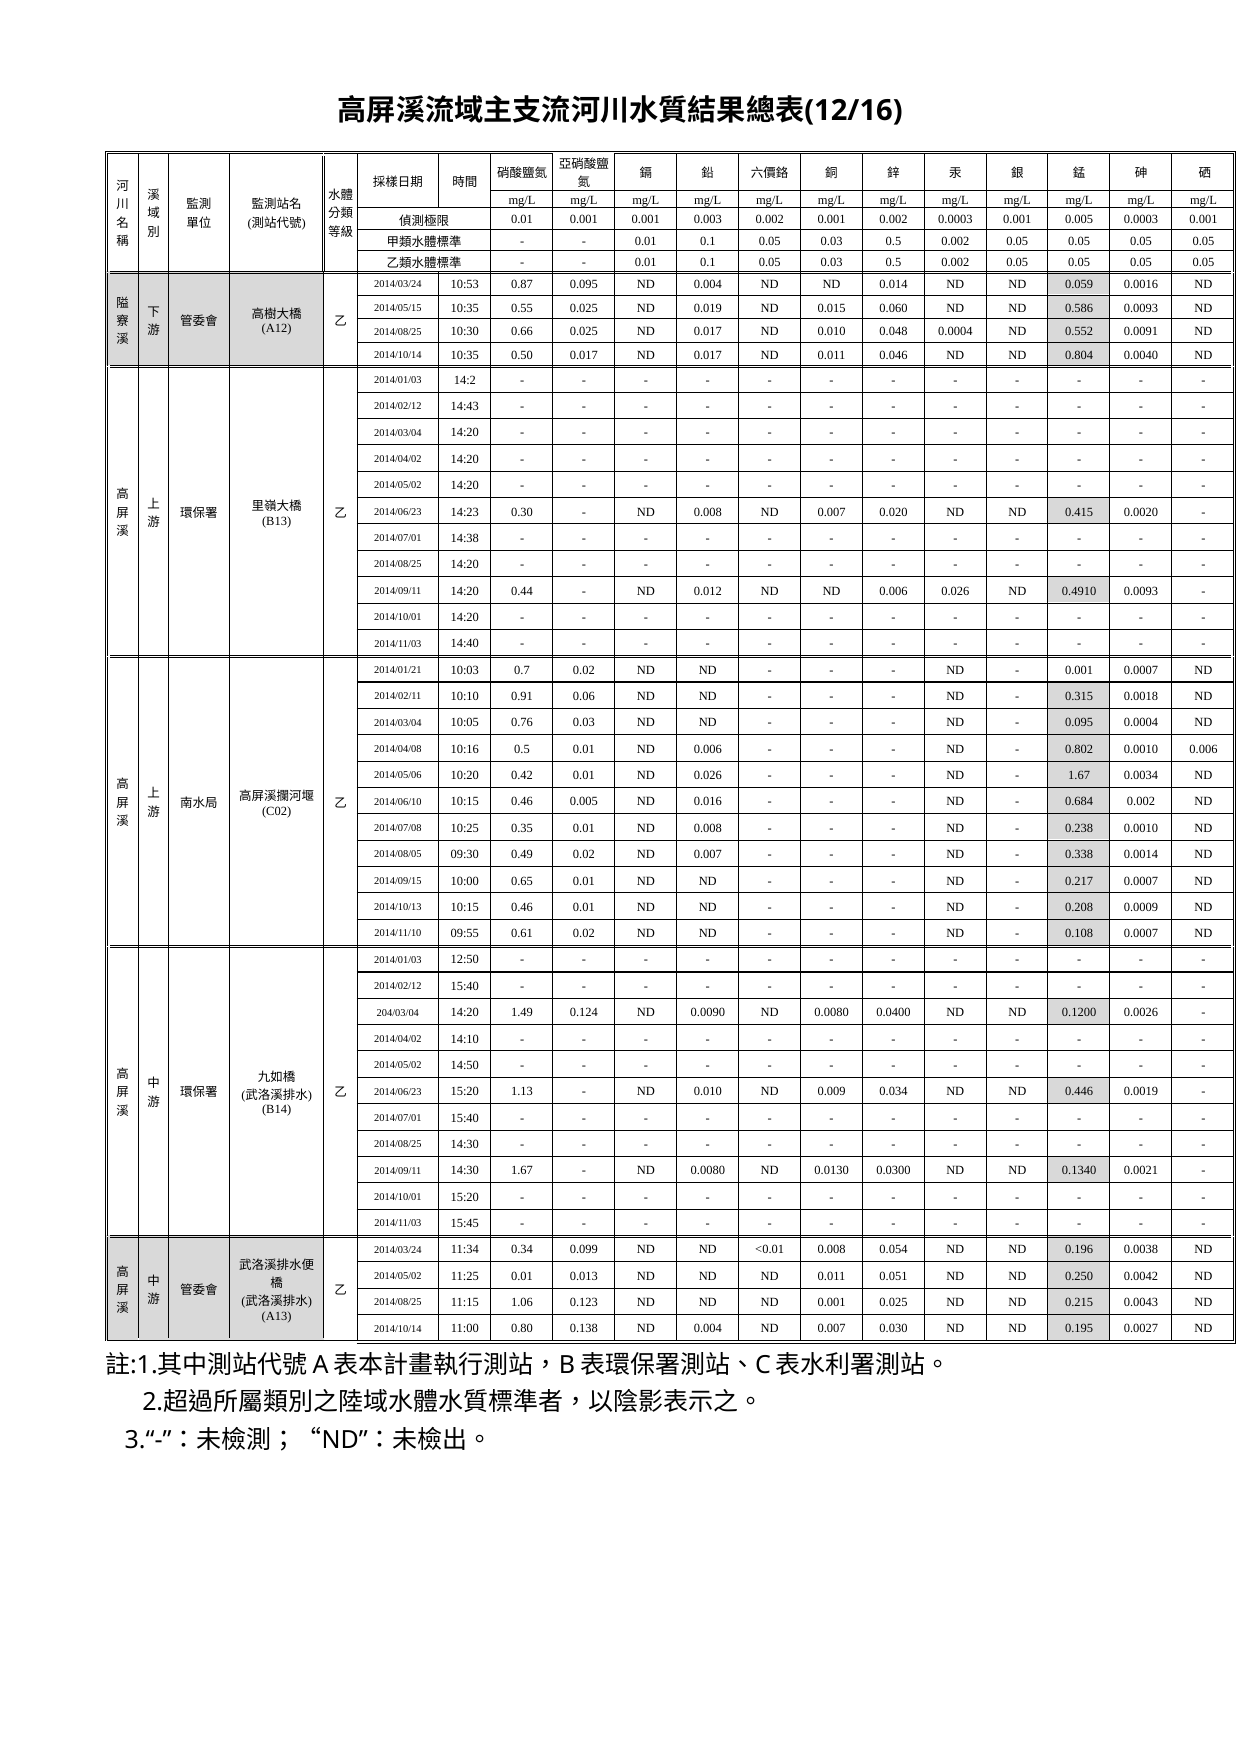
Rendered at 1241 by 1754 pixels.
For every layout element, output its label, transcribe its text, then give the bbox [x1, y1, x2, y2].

table_cell - [553, 393, 614, 418]
table_cell 0.338 [1048, 841, 1109, 866]
table_cell 14:20 [439, 604, 490, 629]
table_cell ND [739, 1078, 800, 1103]
table_header 鉛 [677, 154, 738, 190]
table_cell ND [925, 1078, 986, 1103]
table_cell mg/L [863, 191, 924, 207]
table_cell - [739, 1183, 800, 1208]
table_cell - [925, 445, 986, 471]
table_cell mg/L [739, 191, 800, 207]
table_cell ND [925, 1238, 986, 1261]
table_cell ND [925, 788, 986, 813]
table_cell ND [739, 343, 800, 365]
table_cell 里嶺大橋 (B13) [230, 368, 323, 655]
table_cell - [491, 1131, 552, 1156]
table_cell 1.67 [491, 1157, 552, 1182]
table_cell - [987, 1183, 1047, 1208]
table_cell ND [1172, 343, 1233, 365]
table_cell - [553, 230, 614, 250]
table_cell 14:50 [439, 1051, 490, 1077]
table_cell ND [987, 1238, 1047, 1261]
table_cell - [553, 1078, 614, 1103]
table_cell - [1048, 1183, 1109, 1208]
table_cell - [863, 709, 924, 734]
table_cell mg/L [1048, 191, 1109, 207]
table_cell ND [987, 999, 1047, 1024]
table_cell 0.005 [553, 788, 614, 813]
table_cell - [1110, 604, 1171, 629]
table_cell ND [1172, 296, 1233, 318]
table_cell 0.012 [677, 577, 738, 602]
table_cell - [553, 1025, 614, 1050]
table_cell 0.34 [491, 1238, 552, 1261]
table_header 硝酸鹽氮 [491, 154, 552, 190]
table_cell 0.91 [491, 683, 552, 708]
table_cell - [863, 658, 924, 681]
table_cell - [491, 630, 552, 655]
table_cell - [801, 709, 862, 734]
table_cell - [863, 630, 924, 655]
table_cell 10:53 [439, 274, 490, 294]
text 註:1.其中測站代號A表本計畫執行測站，B表環保署測站、C表水利署測站。 [104, 1343, 1122, 1381]
table_cell - [615, 973, 676, 998]
table_cell ND [615, 274, 676, 294]
table_cell 14:38 [439, 524, 490, 550]
table_cell - [987, 658, 1047, 681]
table_cell - [863, 788, 924, 813]
table_cell ND [739, 1289, 800, 1314]
table_cell - [801, 841, 862, 866]
table_cell - [1172, 577, 1233, 602]
table_cell 14:20 [439, 551, 490, 576]
table_cell ND [615, 577, 676, 602]
table_cell 0.008 [677, 814, 738, 839]
table_cell ND [987, 1262, 1047, 1288]
table_cell ND [739, 1157, 800, 1182]
table_cell - [615, 1104, 676, 1129]
table_cell 0.0007 [1110, 867, 1171, 892]
table_cell 0.46 [491, 788, 552, 813]
table_cell - [801, 630, 862, 655]
table_cell 0.03 [801, 251, 862, 271]
table_cell - [553, 472, 614, 497]
table_cell - [677, 604, 738, 629]
table_cell 0.1 [677, 251, 738, 271]
table_cell ND [739, 498, 800, 523]
table_cell 管委會 [168, 1238, 229, 1340]
table_cell - [677, 393, 738, 418]
table_cell 2014/11/03 [358, 1210, 438, 1235]
table_cell 0.0034 [1110, 762, 1171, 787]
table_cell 0.0042 [1110, 1262, 1171, 1288]
table_cell 0.034 [863, 1078, 924, 1103]
table_cell - [739, 445, 800, 471]
table_cell 0.048 [863, 319, 924, 342]
table_cell - [677, 1210, 738, 1235]
table_cell 0.1200 [1048, 999, 1109, 1024]
table_cell - [553, 551, 614, 576]
table_cell - [925, 973, 986, 998]
table_cell 14:20 [439, 419, 490, 444]
table_cell - [1110, 973, 1171, 998]
table_cell 0.0020 [1110, 498, 1171, 523]
table_cell 0.0093 [1110, 577, 1171, 602]
table_cell - [925, 604, 986, 629]
table_cell 0.0010 [1110, 735, 1171, 761]
table_cell - [739, 1210, 800, 1235]
table_cell - [553, 251, 614, 271]
table_cell - [1048, 393, 1109, 418]
table_cell 10:25 [439, 814, 490, 839]
table_cell 0.004 [677, 274, 738, 294]
table_cell 2014/08/25 [358, 1131, 438, 1156]
table_header 亞硝酸鹽氮 [553, 152, 614, 190]
table_cell 0.65 [491, 867, 552, 892]
table_cell - [801, 1210, 862, 1235]
table_cell - [491, 445, 552, 471]
table_cell - [739, 762, 800, 787]
table_cell - [1048, 551, 1109, 576]
table_cell - [1172, 1078, 1233, 1103]
table_cell ND [987, 274, 1047, 294]
table_cell mg/L [491, 191, 552, 207]
table_cell - [987, 445, 1047, 471]
table_cell 甲類水體標準 [358, 230, 490, 250]
table_cell 0.46 [491, 893, 552, 919]
table_cell 0.009 [801, 1078, 862, 1103]
table_cell mg/L [553, 191, 614, 207]
table_cell - [863, 1025, 924, 1050]
table_cell - [491, 472, 552, 497]
table_cell 0.011 [801, 343, 862, 365]
table_cell - [615, 1025, 676, 1050]
table_cell - [1048, 948, 1109, 971]
table_cell 乙 [324, 1238, 357, 1340]
table_cell - [801, 524, 862, 550]
table_cell 0.0090 [677, 999, 738, 1024]
table_cell - [987, 419, 1047, 444]
table_cell 0.01 [615, 251, 676, 271]
table_cell 2014/05/15 [358, 296, 438, 318]
table_cell 2014/09/15 [358, 867, 438, 892]
table_cell 0.196 [1048, 1238, 1109, 1261]
table_header 河川 名稱 [108, 154, 138, 271]
table_cell 0.315 [1048, 683, 1109, 708]
table_cell - [1110, 1210, 1171, 1235]
table_cell - [739, 393, 800, 418]
table_cell 0.026 [925, 577, 986, 602]
table_cell - [863, 1210, 924, 1235]
table_cell 0.55 [491, 296, 552, 318]
table_header 溪域別 [139, 154, 168, 271]
table_cell 0.804 [1048, 343, 1109, 365]
table_cell 0.0021 [1110, 1157, 1171, 1182]
table_cell - [1048, 1025, 1109, 1050]
table_cell ND [925, 1157, 986, 1182]
table_cell 0.0300 [863, 1157, 924, 1182]
table_cell - [987, 524, 1047, 550]
table_cell 0.123 [553, 1289, 614, 1314]
table_cell - [553, 1183, 614, 1208]
table_cell 2014/10/01 [358, 1183, 438, 1208]
table_cell - [491, 973, 552, 998]
table_cell ND [615, 762, 676, 787]
table_cell 10:05 [439, 709, 490, 734]
table_cell ND [615, 788, 676, 813]
table_cell - [739, 709, 800, 734]
table_cell ND [677, 867, 738, 892]
table_cell 2014/07/01 [358, 1104, 438, 1129]
table_cell - [615, 368, 676, 392]
table_cell - [863, 524, 924, 550]
table_cell - [925, 948, 986, 971]
table_cell 0.01 [553, 893, 614, 919]
table_cell ND [615, 867, 676, 892]
table_cell 0.0007 [1110, 658, 1171, 681]
table_cell - [863, 948, 924, 971]
table_cell ND [925, 867, 986, 892]
table_cell - [925, 524, 986, 550]
table_cell 0.5 [863, 230, 924, 250]
table_cell 11:25 [439, 1262, 490, 1288]
table_cell - [615, 1051, 676, 1077]
table_cell - [801, 551, 862, 576]
table_cell 10:16 [439, 735, 490, 761]
table_cell 0.026 [677, 762, 738, 787]
table_cell 2014/11/03 [358, 630, 438, 655]
table_cell 0.7 [491, 658, 552, 681]
table_header 錳 [1048, 154, 1109, 190]
table_cell 0.0018 [1110, 683, 1171, 708]
table_cell ND [739, 274, 800, 294]
table_cell - [1172, 365, 1235, 392]
table_cell - [677, 948, 738, 971]
table_cell 0.008 [677, 498, 738, 523]
table_cell - [925, 1183, 986, 1208]
table_cell - [677, 630, 738, 655]
table_cell 0.002 [925, 251, 986, 271]
table_cell - [801, 445, 862, 471]
table_cell 乙 [324, 274, 357, 365]
table_cell - [739, 368, 800, 392]
table_cell - [863, 393, 924, 418]
table_cell - [739, 867, 800, 892]
table_cell - [1110, 445, 1171, 471]
table_cell 14:30 [439, 1131, 490, 1156]
table_cell 0.017 [553, 343, 614, 365]
table_cell - [863, 604, 924, 629]
table_cell 11:34 [439, 1238, 490, 1261]
table_cell - [553, 1210, 614, 1235]
table_cell 0.054 [863, 1238, 924, 1261]
table_cell 0.0080 [801, 999, 862, 1024]
table_cell ND [739, 296, 800, 318]
table_cell 0.006 [677, 735, 738, 761]
table_header 汞 [925, 154, 986, 190]
table_cell 0.016 [677, 788, 738, 813]
table_cell 0.095 [1048, 709, 1109, 734]
table_cell ND [677, 683, 738, 708]
table_cell ND [1172, 920, 1233, 945]
table_cell 10:35 [439, 343, 490, 365]
table_cell 0.0010 [1110, 814, 1171, 839]
table_cell - [491, 524, 552, 550]
table_cell - [615, 419, 676, 444]
table_cell - [1110, 419, 1171, 444]
table_cell 0.108 [1048, 920, 1109, 945]
table_cell 0.80 [491, 1315, 552, 1340]
table_cell 0.05 [1048, 230, 1109, 250]
table_cell - [987, 604, 1047, 629]
table_cell ND [925, 296, 986, 318]
table_cell 2014/06/23 [358, 498, 438, 523]
table_cell - [925, 1051, 986, 1077]
table_cell 0.0093 [1110, 296, 1171, 318]
table_cell 0.03 [801, 230, 862, 250]
table_cell - [801, 472, 862, 497]
table_cell - [1048, 472, 1109, 497]
table_cell 0.0040 [1110, 343, 1171, 365]
table_cell 0.001 [801, 208, 862, 228]
table_cell - [491, 948, 552, 971]
table_cell mg/L [1172, 191, 1233, 207]
table_cell 0.0003 [1110, 208, 1171, 228]
table_cell 0.1 [677, 230, 738, 250]
table_cell 0.138 [553, 1315, 614, 1340]
table_cell 0.020 [863, 498, 924, 523]
table_cell 0.61 [491, 920, 552, 945]
table_cell 2014/07/01 [358, 524, 438, 550]
table_cell - [491, 1051, 552, 1077]
table_cell 0.01 [553, 735, 614, 761]
table_cell 2014/04/02 [358, 445, 438, 471]
table_header 時間 [439, 154, 490, 207]
table_cell - [925, 368, 986, 392]
table_cell ND [677, 1262, 738, 1288]
table_cell 乙 [324, 658, 357, 945]
table_cell - [987, 551, 1047, 576]
table_cell 0.001 [1172, 208, 1233, 228]
table_cell ND [615, 658, 676, 681]
table_cell - [925, 393, 986, 418]
table_cell 0.014 [863, 274, 924, 294]
table_cell ND [1172, 1289, 1233, 1314]
table_cell - [987, 1051, 1047, 1077]
table_cell 0.30 [491, 498, 552, 523]
table_cell ND [739, 999, 800, 1024]
table_cell 0.4910 [1048, 577, 1109, 602]
table_cell 0.0026 [1110, 999, 1171, 1024]
table_cell ND [925, 1315, 986, 1340]
table_cell - [739, 683, 800, 708]
table_cell 0.05 [1172, 251, 1233, 271]
table_cell 0.06 [553, 683, 614, 708]
table_cell 0.684 [1048, 788, 1109, 813]
table_cell - [677, 1025, 738, 1050]
table_cell ND [925, 999, 986, 1024]
table_cell ND [615, 1289, 676, 1314]
table_cell - [1172, 1157, 1233, 1182]
table_cell 0.03 [553, 709, 614, 734]
table_cell mg/L [1110, 191, 1171, 207]
table_cell 0.05 [987, 251, 1047, 271]
table_cell - [491, 1183, 552, 1208]
table_cell 上游 [139, 658, 168, 945]
table_cell 0.010 [801, 319, 862, 342]
table_cell - [987, 683, 1047, 708]
table_cell 管委會 [169, 274, 229, 365]
table_cell 0.802 [1048, 735, 1109, 761]
table_cell 0.01 [553, 814, 614, 839]
table_cell 2014/08/25 [358, 1289, 438, 1314]
table_cell 0.017 [677, 319, 738, 342]
table_cell - [863, 683, 924, 708]
table_cell 0.025 [553, 319, 614, 342]
table_cell 環保署 [169, 948, 229, 1235]
table_cell - [1172, 1051, 1233, 1077]
table_cell 11:15 [439, 1289, 490, 1314]
table_header 銅 [801, 154, 862, 190]
table_cell 0.046 [863, 343, 924, 365]
table_cell - [615, 524, 676, 550]
table_cell ND [739, 577, 800, 602]
table_cell - [801, 419, 862, 444]
table_cell 0.006 [863, 577, 924, 602]
table_cell - [739, 973, 800, 998]
table_cell ND [1172, 709, 1233, 734]
table_cell - [801, 735, 862, 761]
table_cell 2014/05/02 [358, 1051, 438, 1077]
table_cell 204/03/04 [358, 999, 438, 1024]
table_cell 2014/08/25 [358, 551, 438, 576]
table_cell 0.01 [491, 1262, 552, 1288]
table_cell ND [925, 814, 986, 839]
table_cell <0.01 [739, 1238, 800, 1261]
table_cell ND [987, 1315, 1047, 1340]
table_cell - [863, 368, 924, 392]
table_cell 14:20 [439, 999, 490, 1024]
table_cell - [1048, 630, 1109, 655]
table_cell 0.011 [801, 1262, 862, 1288]
table_cell 0.051 [863, 1262, 924, 1288]
table_cell 2014/04/08 [358, 735, 438, 761]
table_cell 2014/05/02 [358, 1262, 438, 1288]
table_cell 10:03 [439, 658, 490, 681]
table_cell - [801, 893, 862, 919]
table_cell - [1172, 419, 1233, 444]
table_cell - [739, 658, 800, 681]
table_cell 2014/04/02 [358, 1025, 438, 1050]
table_header 鋅 [863, 154, 924, 190]
table_cell 0.007 [801, 498, 862, 523]
table_cell ND [615, 1238, 676, 1261]
table_cell ND [677, 1289, 738, 1314]
table_cell - [863, 920, 924, 945]
table_cell - [1110, 630, 1171, 655]
table_header 硒 [1172, 154, 1233, 190]
table_cell 0.0014 [1110, 841, 1171, 866]
table_cell 0.010 [677, 1078, 738, 1103]
table_cell - [925, 551, 986, 576]
table_cell 乙 [324, 948, 357, 1235]
table_cell 0.208 [1048, 893, 1109, 919]
table_cell 0.001 [615, 208, 676, 228]
table_cell ND [925, 841, 986, 866]
table_cell ND [1172, 867, 1233, 892]
table_cell - [925, 1104, 986, 1129]
table_cell - [553, 419, 614, 444]
table_cell 2014/02/12 [358, 973, 438, 998]
table_header 採樣日期 [358, 154, 438, 207]
table_cell - [863, 472, 924, 497]
table_cell 0.02 [553, 920, 614, 945]
table_cell - [553, 973, 614, 998]
table_cell 0.124 [553, 999, 614, 1024]
table_cell 0.001 [553, 208, 614, 228]
table_cell 0.5 [491, 735, 552, 761]
table_cell - [739, 735, 800, 761]
table_cell - [1110, 1131, 1171, 1156]
table_cell 0.025 [553, 296, 614, 318]
table_cell - [491, 251, 552, 271]
table_cell - [615, 630, 676, 655]
table_cell ND [1172, 893, 1233, 919]
table_cell - [801, 788, 862, 813]
table_cell 15:45 [439, 1210, 490, 1235]
table_cell - [1048, 973, 1109, 998]
table_cell - [863, 973, 924, 998]
text 2.超過所屬類別之陸域水體水質標準者，以陰影表示之。 [104, 1381, 1122, 1418]
table_cell - [1048, 1104, 1109, 1129]
table_cell - [677, 524, 738, 550]
table_cell 14:30 [439, 1157, 490, 1182]
table_cell - [615, 604, 676, 629]
table_cell - [739, 814, 800, 839]
table_cell - [1048, 368, 1109, 392]
table_cell - [987, 368, 1047, 392]
table_cell - [1110, 524, 1171, 550]
table_cell 0.005 [1048, 208, 1109, 228]
table_cell - [987, 1131, 1047, 1156]
table_cell - [739, 419, 800, 444]
table_cell - [491, 604, 552, 629]
table_cell 0.007 [801, 1315, 862, 1340]
table_cell ND [1172, 271, 1235, 294]
table_cell - [553, 1051, 614, 1077]
table_cell - [677, 1131, 738, 1156]
table_cell 0.025 [863, 1289, 924, 1314]
table_cell - [615, 948, 676, 971]
table_cell 0.87 [491, 274, 552, 294]
table_cell 0.35 [491, 814, 552, 839]
table_cell - [677, 1183, 738, 1208]
table_cell 2014/09/11 [358, 1157, 438, 1182]
table_cell ND [925, 1262, 986, 1288]
table_cell - [987, 630, 1047, 655]
table_cell - [1172, 945, 1235, 971]
table_cell - [801, 1183, 862, 1208]
table_cell - [739, 948, 800, 971]
table_cell - [1110, 1183, 1171, 1208]
table_cell ND [925, 709, 986, 734]
table_cell 10:00 [439, 867, 490, 892]
table_cell 隘竂溪 [106, 271, 138, 365]
table_cell 2014/10/14 [358, 1315, 438, 1340]
table_cell 高屏溪 [106, 945, 138, 1235]
table_cell - [1172, 524, 1233, 550]
table_cell 10:15 [439, 788, 490, 813]
table_cell ND [615, 1262, 676, 1288]
table_cell 10:10 [439, 683, 490, 708]
table_cell 1.49 [491, 999, 552, 1024]
table_cell - [987, 393, 1047, 418]
table_cell 0.5 [863, 251, 924, 271]
table_cell 0.215 [1048, 1289, 1109, 1314]
table_cell 0.01 [615, 230, 676, 250]
table_cell - [677, 368, 738, 392]
table_cell 0.0091 [1110, 319, 1171, 342]
table_cell - [553, 604, 614, 629]
table_cell 0.002 [863, 208, 924, 228]
table_cell 14:40 [439, 630, 490, 655]
table_cell 0.006 [1172, 735, 1233, 761]
table_cell - [1048, 445, 1109, 471]
table_cell - [739, 551, 800, 576]
table_cell ND [677, 709, 738, 734]
table_cell 九如橋 (武洛溪排水) (B14) [230, 948, 323, 1235]
table_cell 高屏溪攔河堰 (C02) [230, 658, 323, 945]
table_cell - [739, 1051, 800, 1077]
table_cell ND [615, 1078, 676, 1103]
table_cell - [925, 472, 986, 497]
table_cell - [987, 472, 1047, 497]
table_cell 15:20 [439, 1078, 490, 1103]
table_cell ND [615, 1315, 676, 1340]
table_cell 14:10 [439, 1025, 490, 1050]
table_cell - [801, 1104, 862, 1129]
table_cell ND [987, 1157, 1047, 1182]
table_cell ND [987, 319, 1047, 342]
table_cell 0.017 [677, 343, 738, 365]
table_cell - [801, 814, 862, 839]
table_cell 0.44 [491, 577, 552, 602]
table_cell - [863, 762, 924, 787]
table_cell 0.002 [925, 230, 986, 250]
table_cell - [491, 1210, 552, 1235]
table_cell 0.019 [677, 296, 738, 318]
table_cell ND [925, 920, 986, 945]
table_cell - [863, 867, 924, 892]
table_cell - [677, 1051, 738, 1077]
table_cell 2014/07/08 [358, 814, 438, 839]
table_cell 0.002 [739, 208, 800, 228]
table_cell - [987, 920, 1047, 945]
table_cell ND [615, 893, 676, 919]
table_cell 0.50 [491, 343, 552, 365]
table_cell 環保署 [169, 368, 229, 655]
table_cell ND [987, 296, 1047, 318]
table_cell 0.095 [553, 274, 614, 294]
table_cell 偵測極限 [358, 208, 490, 228]
table_cell 乙 [324, 368, 357, 655]
table_header 水體分類等級 [324, 154, 357, 271]
table_cell 1.13 [491, 1078, 552, 1103]
table_cell - [1172, 393, 1233, 418]
table_cell - [987, 948, 1047, 971]
table_cell 2014/10/13 [358, 893, 438, 919]
table_cell - [553, 524, 614, 550]
table_cell - [677, 445, 738, 471]
table_cell 2014/03/24 [358, 1238, 438, 1261]
table_cell ND [801, 577, 862, 602]
table_cell ND [801, 274, 862, 294]
table_cell - [739, 524, 800, 550]
table_header 監測 單位 [169, 154, 229, 271]
table_cell 0.01 [491, 208, 552, 228]
table_cell - [925, 419, 986, 444]
table_cell 武洛溪排水便橋 (武洛溪排水) (A13) [229, 1238, 324, 1340]
table_cell - [491, 230, 552, 250]
table_cell - [553, 577, 614, 602]
table_cell 2014/01/03 [358, 368, 438, 392]
table_cell mg/L [677, 191, 738, 207]
table_cell - [801, 867, 862, 892]
table_cell - [1110, 551, 1171, 576]
table_cell - [553, 368, 614, 392]
table_cell 0.01 [553, 867, 614, 892]
table_cell 0.238 [1048, 814, 1109, 839]
table_cell - [739, 1025, 800, 1050]
table_cell - [925, 1210, 986, 1235]
table_cell - [1172, 472, 1233, 497]
table_cell 0.1340 [1048, 1157, 1109, 1182]
table_cell 0.013 [553, 1262, 614, 1288]
table_cell - [491, 419, 552, 444]
table_cell ND [615, 999, 676, 1024]
table_cell 0.02 [553, 658, 614, 681]
table_cell 2014/10/01 [358, 604, 438, 629]
table_cell 南水局 [169, 658, 229, 945]
table_cell - [801, 762, 862, 787]
table_cell - [987, 709, 1047, 734]
table_cell 0.0043 [1110, 1289, 1171, 1314]
table_cell 0.02 [553, 841, 614, 866]
table_cell - [863, 893, 924, 919]
table_cell 0.250 [1048, 1262, 1109, 1288]
table_cell ND [739, 319, 800, 342]
table_cell mg/L [925, 191, 986, 207]
table_cell - [739, 841, 800, 866]
table_cell ND [615, 841, 676, 866]
table_cell 0.66 [491, 319, 552, 342]
table_cell 0.001 [801, 1289, 862, 1314]
table_cell 0.008 [801, 1238, 862, 1261]
table_cell - [863, 419, 924, 444]
table_cell 2014/09/11 [358, 577, 438, 602]
table_cell 0.0027 [1110, 1315, 1171, 1340]
table_cell - [987, 762, 1047, 787]
table_cell - [987, 814, 1047, 839]
table_cell 0.42 [491, 762, 552, 787]
table_cell - [553, 630, 614, 655]
table_header 六價鉻 [739, 154, 800, 190]
table_cell 0.0400 [863, 999, 924, 1024]
table_cell 14:2 [439, 368, 490, 392]
table_cell - [491, 1025, 552, 1050]
table_cell ND [739, 1262, 800, 1288]
table_cell - [1172, 1025, 1233, 1050]
table_cell - [1048, 604, 1109, 629]
table_cell - [1172, 1131, 1233, 1156]
table_cell 0.195 [1048, 1315, 1109, 1340]
table_cell - [863, 1104, 924, 1129]
table_cell 0.060 [863, 296, 924, 318]
table_cell 2014/03/04 [358, 419, 438, 444]
table_cell 高樹大橋 (A12) [230, 274, 323, 365]
table_cell - [801, 393, 862, 418]
table_cell 14:23 [439, 498, 490, 523]
table_cell - [739, 604, 800, 629]
table_cell ND [987, 1289, 1047, 1314]
table_cell - [553, 1157, 614, 1182]
table_cell 10:35 [439, 296, 490, 318]
table_cell - [863, 1183, 924, 1208]
table_cell - [491, 393, 552, 418]
table_cell ND [1172, 655, 1235, 681]
table_cell - [677, 1104, 738, 1129]
table_cell - [615, 445, 676, 471]
table_cell 0.0003 [925, 208, 986, 228]
table_cell 14:20 [439, 577, 490, 602]
table_cell 2014/05/06 [358, 762, 438, 787]
table_cell ND [1172, 1315, 1233, 1340]
table_cell 2014/10/14 [358, 343, 438, 365]
table_cell - [1172, 973, 1233, 998]
table_cell 0.05 [1110, 230, 1171, 250]
table_cell 0.003 [677, 208, 738, 228]
table_cell 14:20 [439, 445, 490, 471]
table_header 監測站名 (測站代號) [229, 152, 324, 271]
table_cell 2014/06/10 [358, 788, 438, 813]
table_cell 0.099 [553, 1238, 614, 1261]
table_cell ND [615, 920, 676, 945]
table_cell 0.05 [739, 230, 800, 250]
table_cell - [553, 1131, 614, 1156]
table_cell 高屏溪 [106, 1235, 138, 1340]
table_cell - [739, 788, 800, 813]
table_cell 2014/02/12 [358, 393, 438, 418]
table_cell 0.217 [1048, 867, 1109, 892]
table_cell - [987, 1210, 1047, 1235]
table_cell ND [1172, 1235, 1235, 1261]
table_cell - [739, 630, 800, 655]
table_cell ND [925, 498, 986, 523]
table_cell 0.05 [1110, 251, 1171, 271]
table_cell - [1048, 1131, 1109, 1156]
table_cell - [491, 1104, 552, 1129]
table_cell ND [925, 343, 986, 365]
table_cell 0.004 [677, 1315, 738, 1340]
table_cell - [801, 1131, 862, 1156]
table_cell - [987, 893, 1047, 919]
table_cell - [801, 658, 862, 681]
table_cell ND [615, 735, 676, 761]
table_cell 0.015 [801, 296, 862, 318]
table_cell - [863, 1051, 924, 1077]
table_cell - [925, 1131, 986, 1156]
table_cell 0.446 [1048, 1078, 1109, 1103]
table_cell - [1172, 498, 1233, 523]
table_cell 14:20 [439, 472, 490, 497]
table_cell 10:15 [439, 893, 490, 919]
table_cell 0.05 [1048, 251, 1109, 271]
table_cell - [553, 1104, 614, 1129]
table_cell ND [1172, 1262, 1233, 1288]
table_cell - [1172, 1183, 1233, 1208]
table_cell - [1172, 630, 1233, 655]
table_cell - [1110, 368, 1171, 392]
table_cell 2014/01/03 [358, 948, 438, 971]
table_cell 15:40 [439, 1104, 490, 1129]
table_cell 2014/06/23 [358, 1078, 438, 1103]
table_cell - [987, 867, 1047, 892]
table_cell - [615, 393, 676, 418]
table_cell - [801, 604, 862, 629]
table_cell - [987, 788, 1047, 813]
text 高屏溪流域主支流河川水質結果總表(12/16) [118, 71, 1122, 146]
table_cell ND [615, 498, 676, 523]
table_cell - [863, 841, 924, 866]
table_cell 中游 [139, 1238, 168, 1340]
table_cell 0.0009 [1110, 893, 1171, 919]
table_cell - [739, 1131, 800, 1156]
table_cell 15:40 [439, 973, 490, 998]
table_cell 2014/01/21 [358, 658, 438, 681]
table_cell 2014/03/24 [358, 274, 438, 294]
table_cell - [615, 551, 676, 576]
table_cell - [491, 551, 552, 576]
table_cell - [801, 948, 862, 971]
table_cell - [1110, 1025, 1171, 1050]
table_cell - [1110, 1051, 1171, 1077]
table_cell - [801, 973, 862, 998]
table_cell - [925, 1025, 986, 1050]
table_cell 0.586 [1048, 296, 1109, 318]
table_cell 0.552 [1048, 319, 1109, 342]
table_cell - [801, 368, 862, 392]
table_cell ND [615, 296, 676, 318]
table_cell 0.001 [987, 208, 1047, 228]
table_cell 高屏溪 [106, 655, 138, 945]
table_cell ND [677, 920, 738, 945]
table_header 鎘 [615, 154, 676, 190]
table_cell 0.0019 [1110, 1078, 1171, 1103]
table_cell 0.415 [1048, 498, 1109, 523]
table_cell 0.030 [863, 1315, 924, 1340]
table_cell 1.67 [1048, 762, 1109, 787]
table_cell 0.01 [553, 762, 614, 787]
table_cell 0.0038 [1110, 1238, 1171, 1261]
table_cell 0.05 [1172, 230, 1233, 250]
table_cell 0.49 [491, 841, 552, 866]
table_cell - [739, 472, 800, 497]
table_cell 上游 [139, 368, 168, 655]
table_cell 2014/02/11 [358, 683, 438, 708]
table_cell ND [615, 709, 676, 734]
table_cell ND [987, 498, 1047, 523]
table_cell - [553, 445, 614, 471]
table_cell 09:30 [439, 841, 490, 866]
table_cell - [1172, 604, 1233, 629]
table_cell ND [925, 1289, 986, 1314]
table_cell 0.0004 [925, 319, 986, 342]
table_cell - [553, 948, 614, 971]
table_cell - [987, 735, 1047, 761]
table_cell ND [739, 1315, 800, 1340]
table_cell 0.0080 [677, 1157, 738, 1182]
table_cell 12:50 [439, 948, 490, 971]
table_cell ND [615, 1157, 676, 1182]
table_cell - [1048, 1210, 1109, 1235]
table_cell 0.0130 [801, 1157, 862, 1182]
table_cell - [491, 368, 552, 392]
table_cell - [925, 630, 986, 655]
table_cell - [987, 1025, 1047, 1050]
table_cell 10:20 [439, 762, 490, 787]
table_cell ND [925, 762, 986, 787]
table_header 砷 [1110, 154, 1171, 190]
table_cell - [863, 735, 924, 761]
table_cell 0.0007 [1110, 920, 1171, 945]
table_cell ND [925, 735, 986, 761]
table_cell ND [1172, 319, 1233, 342]
table_cell - [1172, 445, 1233, 471]
table_cell 09:55 [439, 920, 490, 945]
table_cell 0.002 [1110, 788, 1171, 813]
table_cell mg/L [615, 191, 676, 207]
table_cell ND [615, 319, 676, 342]
table_cell - [739, 893, 800, 919]
table_cell - [615, 1210, 676, 1235]
table_cell 0.007 [677, 841, 738, 866]
table_cell 0.001 [1048, 658, 1109, 681]
table_cell 0.0004 [1110, 709, 1171, 734]
table_cell - [1110, 393, 1171, 418]
table_cell 2014/08/05 [358, 841, 438, 866]
table_cell ND [677, 658, 738, 681]
text 3.“-”：未檢測；“ND”：未檢出。 [105, 1418, 1122, 1456]
table_cell - [553, 498, 614, 523]
table_cell 0.05 [739, 251, 800, 271]
table_cell ND [925, 683, 986, 708]
table_cell ND [1172, 683, 1233, 708]
table_cell 2014/05/02 [358, 472, 438, 497]
table_cell - [615, 472, 676, 497]
table_cell mg/L [801, 191, 862, 207]
table_cell ND [925, 658, 986, 681]
table_cell - [863, 1131, 924, 1156]
table_cell 0.05 [987, 230, 1047, 250]
table_cell - [863, 551, 924, 576]
table_cell ND [1172, 788, 1233, 813]
table_cell mg/L [987, 191, 1047, 207]
table_cell 中游 [139, 948, 168, 1235]
table_cell 0.0016 [1110, 274, 1171, 294]
table_cell - [1048, 524, 1109, 550]
table_cell ND [1172, 841, 1233, 866]
table_cell ND [925, 274, 986, 294]
table_cell ND [677, 893, 738, 919]
table_cell - [677, 973, 738, 998]
table_cell - [1110, 472, 1171, 497]
table_cell - [801, 1051, 862, 1077]
table_cell 高屏溪 [106, 365, 138, 655]
table_cell - [1172, 551, 1233, 576]
table_cell - [801, 920, 862, 945]
table_cell 2014/03/04 [358, 709, 438, 734]
table_cell - [677, 551, 738, 576]
table_cell - [615, 1131, 676, 1156]
table_cell ND [1172, 814, 1233, 839]
table_header 銀 [987, 154, 1047, 190]
table_cell ND [925, 893, 986, 919]
table_cell - [1172, 999, 1233, 1024]
table_cell 15:20 [439, 1183, 490, 1208]
table_cell ND [677, 1238, 738, 1261]
table_cell ND [987, 1078, 1047, 1103]
table_cell - [1172, 1210, 1233, 1235]
table_cell - [615, 1183, 676, 1208]
table_cell ND [987, 343, 1047, 365]
table_cell - [987, 1104, 1047, 1129]
table_cell - [1110, 1104, 1171, 1129]
table_cell 2014/08/25 [358, 319, 438, 342]
table_cell 1.06 [491, 1289, 552, 1314]
table_cell ND [615, 814, 676, 839]
table_cell - [1110, 948, 1171, 971]
table_cell - [1048, 419, 1109, 444]
table_cell 下游 [139, 274, 168, 365]
table_cell - [801, 683, 862, 708]
table_cell - [863, 814, 924, 839]
table_cell - [801, 1025, 862, 1050]
table_cell - [677, 472, 738, 497]
table_cell - [1172, 1104, 1233, 1129]
table_cell - [987, 973, 1047, 998]
table_cell - [1048, 1051, 1109, 1077]
table_cell - [677, 419, 738, 444]
table_cell 11:00 [439, 1315, 490, 1340]
table_cell 10:30 [439, 319, 490, 342]
table_cell 0.059 [1048, 274, 1109, 294]
table_cell 2014/11/10 [358, 920, 438, 945]
table_cell - [987, 841, 1047, 866]
table_cell ND [987, 577, 1047, 602]
table_cell 14:43 [439, 393, 490, 418]
table_cell ND [615, 683, 676, 708]
table_cell - [863, 445, 924, 471]
table_cell - [739, 920, 800, 945]
table_cell - [739, 1104, 800, 1129]
table_cell ND [1172, 762, 1233, 787]
table_cell 0.76 [491, 709, 552, 734]
table_cell ND [615, 343, 676, 365]
table_cell 乙類水體標準 [358, 251, 490, 271]
